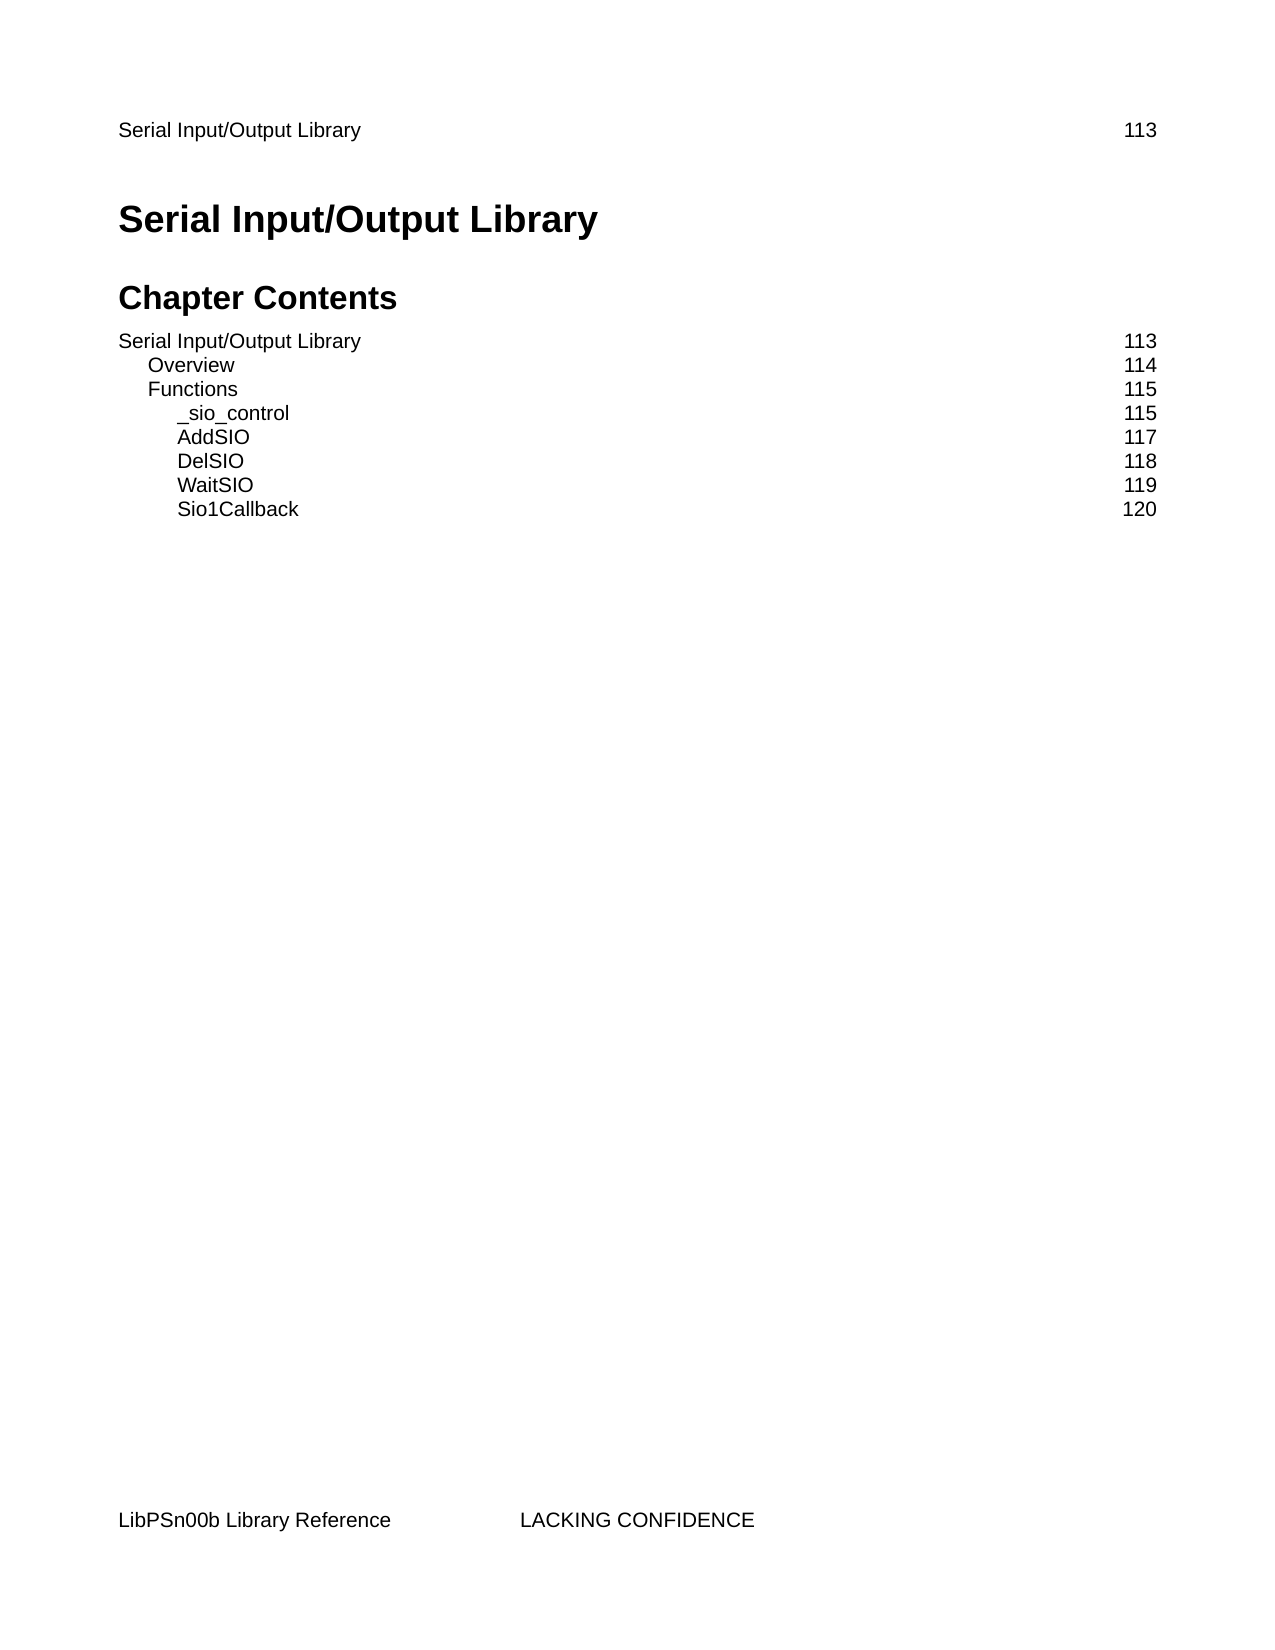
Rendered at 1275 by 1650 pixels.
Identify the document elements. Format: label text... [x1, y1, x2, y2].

text Overview 114 [148, 353, 1157, 377]
text WaitSIO 119 [177, 472, 1157, 496]
text DelSIO 118 [177, 448, 1157, 472]
text Serial Input/Output Library 113 [118, 329, 1157, 353]
subtitle Serial Input/Output Library [118, 197, 1157, 240]
text AddSIO 117 [177, 424, 1157, 448]
text Sio1Callback 120 [177, 496, 1157, 520]
text _sio_control 115 [177, 401, 1157, 424]
subtitle Chapter Contents [118, 278, 1157, 316]
text Functions 115 [148, 377, 1157, 401]
